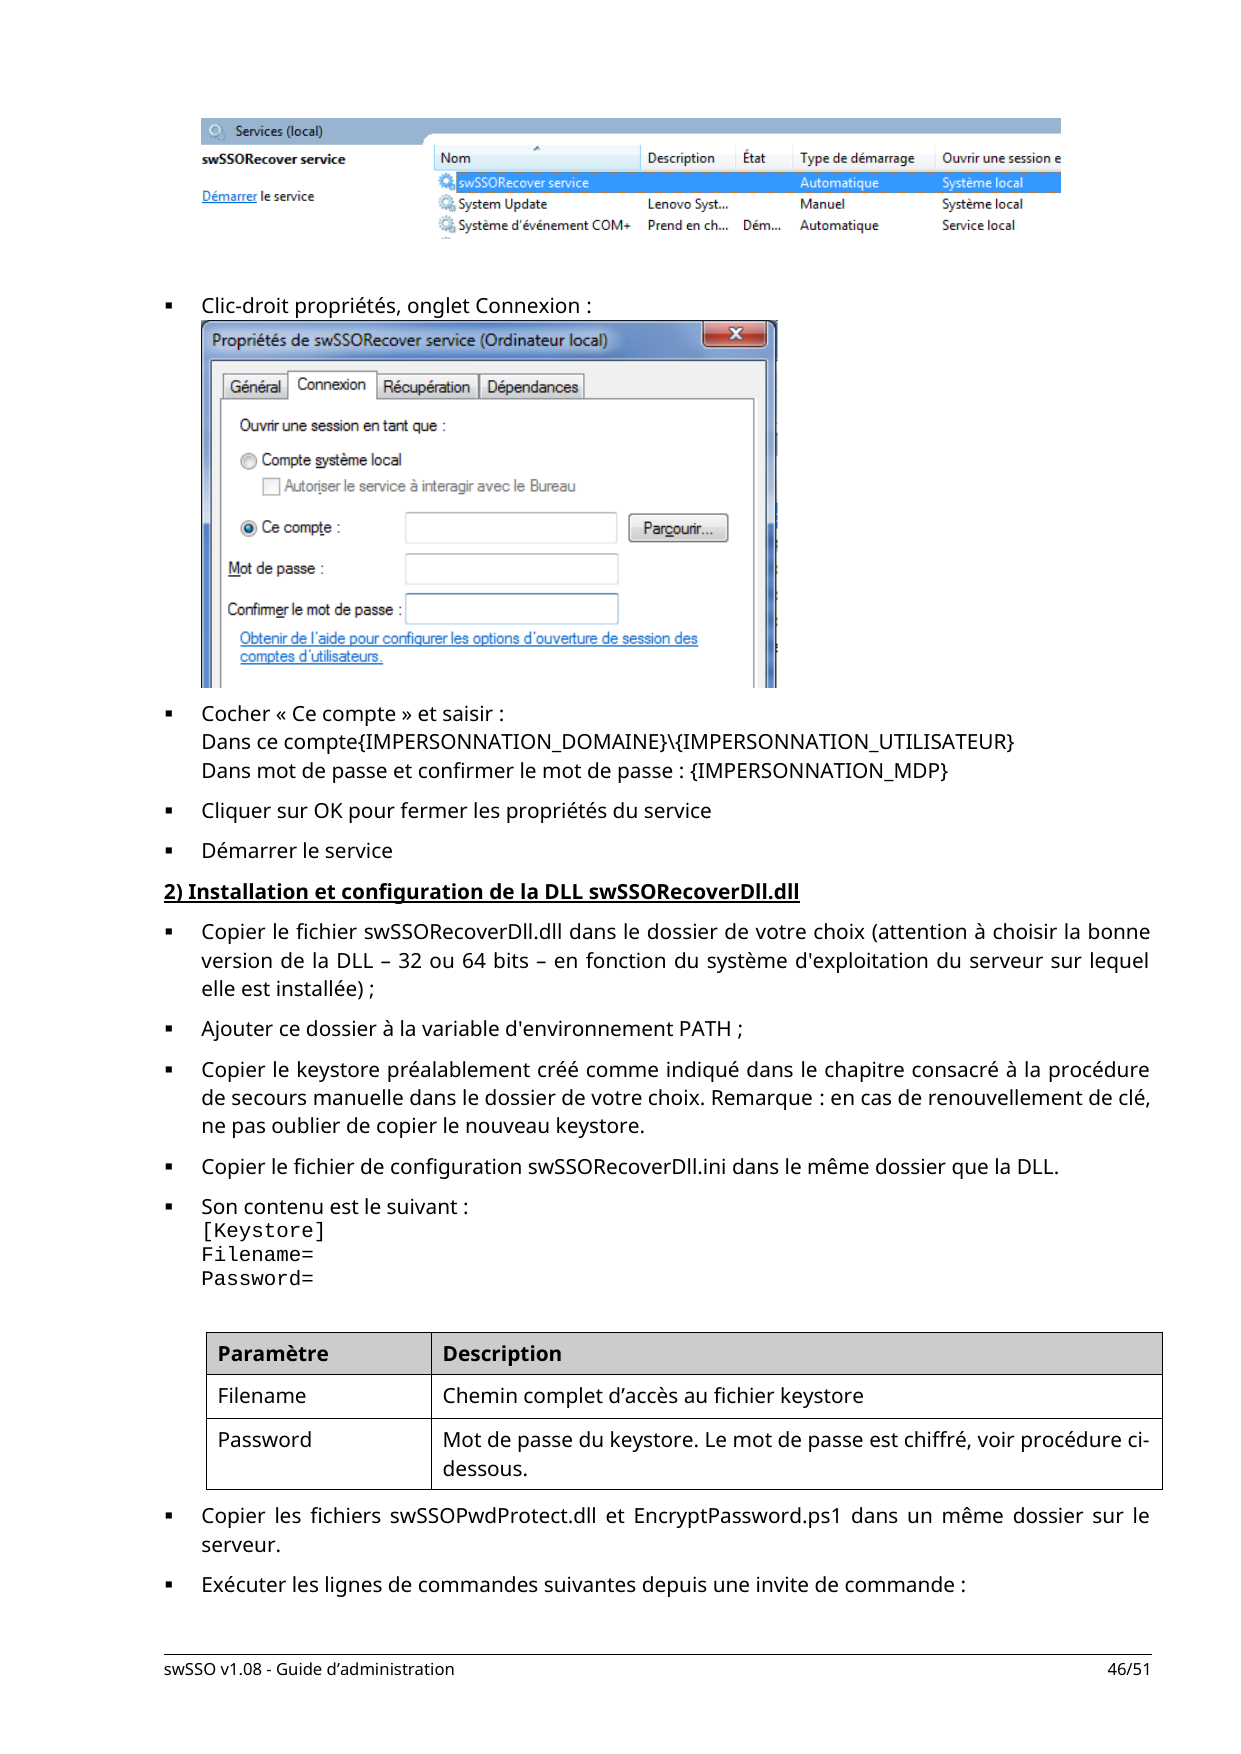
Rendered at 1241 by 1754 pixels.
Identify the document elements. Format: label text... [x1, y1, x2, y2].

text 2) Installation et configuration de la DLL swSSORecoverDll.dll [164, 877, 1152, 906]
table_header Paramètre [207, 1333, 431, 1374]
list Son contenu est le suivant : [164, 1192, 1152, 1220]
list Copier le fichier swSSORecoverDll.dll dans le dossier de votre choix (attention à choisir la bonne version de la DLL – 32 ou 64 bits – en fonction du système d'exploitation du serveur sur lequel elle est installée) ; [164, 917, 1152, 1003]
table_cell Chemin complet d’accès au fichier keystore [432, 1375, 1162, 1418]
list Clic-droit propriétés, onglet Connexion : [164, 292, 1152, 320]
list Ajouter ce dossier à la variable d'environnement PATH ; [164, 1014, 1152, 1043]
table_cell Filename [207, 1375, 431, 1418]
list Démarrer le service [164, 836, 1152, 865]
text [Keystore] [201, 1220, 1152, 1244]
picture [201, 320, 778, 688]
table_cell Password [207, 1419, 431, 1489]
text Filename= [201, 1244, 1152, 1268]
list Copier le fichier de configuration swSSORecoverDll.ini dans le même dossier que la DLL. [164, 1152, 1152, 1180]
list Cliquer sur OK pour fermer les propriétés du service [164, 796, 1152, 824]
picture [201, 118, 1061, 239]
text Dans ce compte{IMPERSONNATION_DOMAINE}\{IMPERSONNATION_UTILISATEUR} [201, 727, 1152, 756]
table_header Description [432, 1333, 1162, 1374]
list Copier le keystore préalablement créé comme indiqué dans le chapitre consacré à la procédure de secours manuelle dans le dossier de votre choix. Remarque : en cas de renouvellement de clé, ne pas oublier de copier le nouveau keystore. [164, 1055, 1152, 1140]
text Password= [201, 1268, 1152, 1291]
list Cocher « Ce compte » et saisir : [164, 699, 1152, 727]
list Copier les fichiers swSSOPwdProtect.dll et EncryptPassword.ps1 dans un même dossier sur le serveur. [164, 1502, 1152, 1558]
text Dans mot de passe et confirmer le mot de passe : {IMPERSONNATION_MDP} [201, 756, 1152, 784]
table_cell Mot de passe du keystore. Le mot de passe est chiffré, voir procédure ci-dessous. [432, 1419, 1162, 1489]
list Exécuter les lignes de commandes suivantes depuis une invite de commande : [164, 1570, 1152, 1599]
